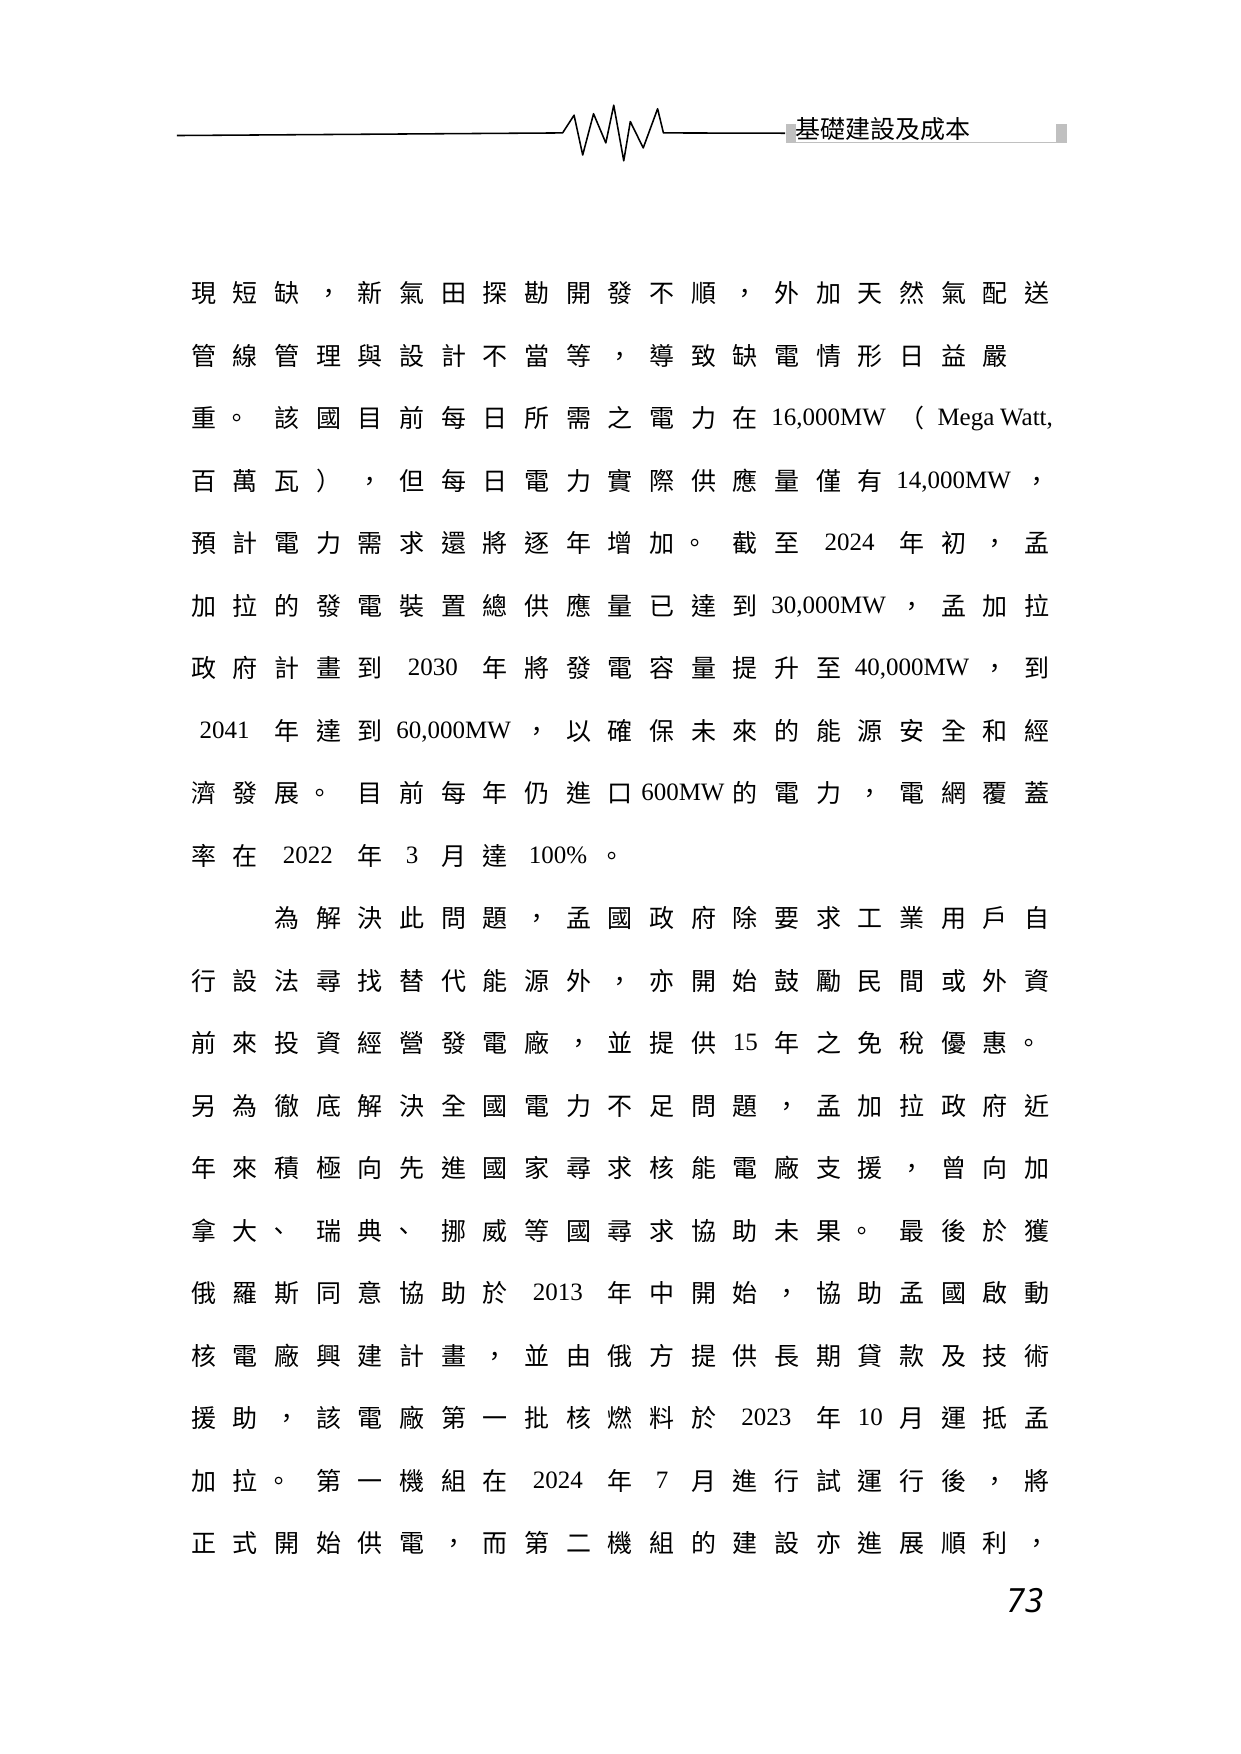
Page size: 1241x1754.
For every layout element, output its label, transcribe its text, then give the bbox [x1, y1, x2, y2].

text 為解決此問題，孟國政府除要求工業用戶自行設法尋找替代能源外，亦開始鼓勵民間或外資前來投資經營發電廠，並提供15年之免稅優惠。另為徹底解決全國電力不足問題，孟加拉政府近年來積極向先進國家尋求核能電廠支援，曾向加拿大、瑞典、挪威等國尋求協助未果。最後於獲俄羅斯同意協助於2013年中開始，協助孟國啟動核電廠興建計畫，並由俄方提供長期貸款及技術援助，該電廠第一批核燃料於2023年10月運抵孟加拉。第一機組在2024年7月進行試運行後，將正式開始供電，而第二機組的建設亦進展順利， [183, 875, 1058, 1563]
text 現短缺，新氣田探勘開發不順，外加天然氣配送管線管理與設計不當等，導致缺電情形日益嚴重。該國目前每日所需之電力在16,000MW（Mega Watt,百萬瓦），但每日電力實際供應量僅有14,000MW，預計電力需求還將逐年增加。截至2024年初，孟加拉的發電裝置總供應量已達到30,000MW，孟加拉政府計畫到2030年將發電容量提升至40,000MW，到2041年達到60,000MW，以確保未來的能源安全和經濟發展。目前每年仍進口600MW的電力，電網覆蓋率在2022年3月達100%。 [183, 250, 1058, 875]
